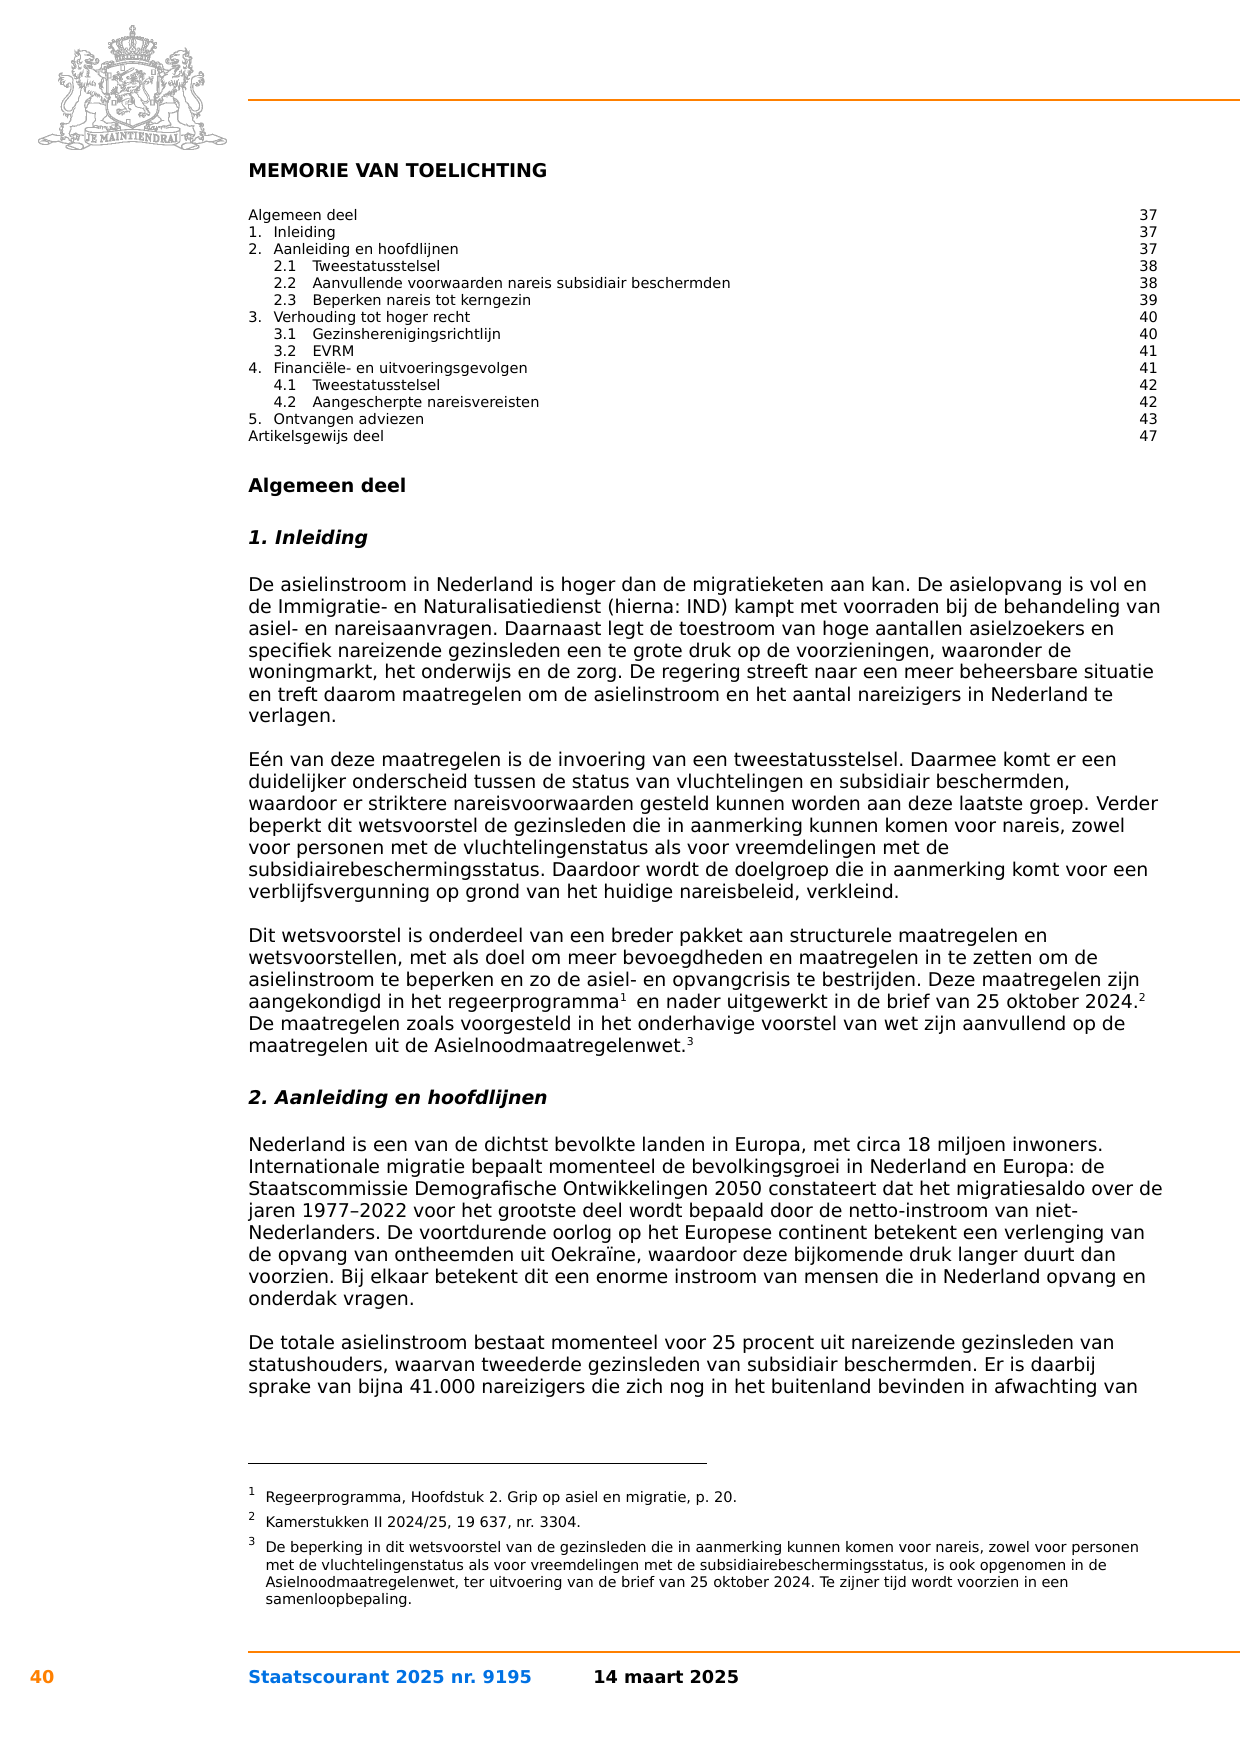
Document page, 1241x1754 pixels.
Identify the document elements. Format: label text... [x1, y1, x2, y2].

table_cell [248, 326, 267, 343]
picture [38, 25, 227, 150]
table_cell 43 [1085, 411, 1163, 428]
table_cell 2.1 [268, 258, 306, 275]
table_cell 4. [248, 360, 267, 377]
table_cell 1. [248, 224, 267, 241]
table_cell 3.2 [268, 343, 306, 360]
table_cell [248, 394, 267, 411]
table_cell 42 [1085, 394, 1163, 411]
table_cell 41 [1085, 343, 1163, 360]
text Nederland is een van de dichtst bevolkte landen in Europa, met circa 18 miljoen inwoners. Internationale migratie bepaalt momenteel de bevolkingsgroei in Nederland en Europa: de Staatscommissie Demografische Ontwikkelingen 2050 constateert dat het migratiesaldo over de jaren 1977–2022 voor het grootste deel wordt bepaald door de netto-instroom van niet-Nederlanders. De voortdurende oorlog op het Europese continent betekent een verlenging van de opvang van ontheemden uit Oekraïne, waardoor deze bijkomende druk langer duurt dan voorzien. Bij elkaar betekent dit een enorme instroom van mensen die in Nederland opvang en onderdak vragen. [248, 1134, 1163, 1310]
table_cell Verhouding tot hoger recht [268, 309, 1085, 326]
table_cell 2. [248, 241, 267, 258]
table_cell 40 [1085, 309, 1163, 326]
table_cell 3.1 [268, 326, 306, 343]
table_cell Tweestatusstelsel [306, 258, 1085, 275]
subtitle MEMORIE VAN TOELICHTING [248, 160, 1163, 182]
table_cell 38 [1085, 258, 1163, 275]
table_cell Artikelsgewijs deel [248, 428, 1085, 444]
text Eén van deze maatregelen is de invoering van een tweestatusstelsel. Daarmee komt er een duidelijker onderscheid tussen de status van vluchtelingen en subsidiair beschermden, waardoor er striktere nareisvoorwaarden gesteld kunnen worden aan deze laatste groep. Verder beperkt dit wetsvoorstel de gezinsleden die in aanmerking kunnen komen voor nareis, zowel voor personen met de vluchtelingenstatus als voor vreemdelingen met de subsidiairebeschermingsstatus. Daardoor wordt de doelgroep die in aanmerking komt voor een verblijfsvergunning op grond van het huidige nareisbeleid, verkleind. [248, 749, 1163, 903]
table_cell 41 [1085, 360, 1163, 377]
table_cell Ontvangen adviezen [268, 411, 1085, 428]
table_header 37 [1085, 207, 1163, 224]
text De beperking in dit wetsvoorstel van de gezinsleden die in aanmerking kunnen komen voor nareis, zowel voor personen met de vluchtelingenstatus als voor vreemdelingen met de subsidiairebeschermingsstatus, is ook opgenomen in de Asielnoodmaatregelenwet, ter uitvoering van de brief van 25 oktober 2024. Te zijner tijd wordt voorzien in een samenloopbepaling. [248, 1535, 1163, 1608]
table_cell Inleiding [268, 224, 1085, 241]
table_cell 40 [1085, 326, 1163, 343]
table_cell 42 [1085, 377, 1163, 394]
table_cell 38 [1085, 275, 1163, 292]
table_cell 2.3 [268, 292, 306, 309]
table_cell 37 [1085, 241, 1163, 258]
subtitle 1. Inleiding [248, 527, 1163, 548]
table_cell Gezinsherenigingsrichtlijn [306, 326, 1085, 343]
table_cell 3. [248, 309, 267, 326]
table_cell Financiële- en uitvoeringsgevolgen [268, 360, 1085, 377]
table_cell Aanleiding en hoofdlijnen [268, 241, 1085, 258]
table_cell [248, 275, 267, 292]
table_cell 4.1 [268, 377, 306, 394]
text Dit wetsvoorstel is onderdeel van een breder pakket aan structurele maatregelen en wetsvoorstellen, met als doel om meer bevoegdheden en maatregelen in te zetten om de asielinstroom te beperken en zo de asiel- en opvangcrisis te bestrijden. Deze maatregelen zijn aangekondigd in het regeerprogramma en nader uitgewerkt in de brief van 25 oktober 2024. De maatregelen zoals voorgesteld in het onderhavige voorstel van wet zijn aanvullend op de maatregelen uit de Asielnoodmaatregelenwet. [248, 925, 1163, 1057]
table_cell [248, 292, 267, 309]
subtitle 2. Aanleiding en hoofdlijnen [248, 1087, 1163, 1109]
table_cell [248, 258, 267, 275]
table_cell Tweestatusstelsel [306, 377, 1085, 394]
table_cell 2.2 [268, 275, 306, 292]
table_cell 4.2 [268, 394, 306, 411]
table_cell 5. [248, 411, 267, 428]
text Regeerprogramma, Hoofdstuk 2. Grip op asiel en migratie, p. 20. [248, 1485, 1163, 1507]
table_cell Aangescherpte nareisvereisten [306, 394, 1085, 411]
text De asielinstroom in Nederland is hoger dan de migratieketen aan kan. De asielopvang is vol en de Immigratie- en Naturalisatiedienst (hierna: IND) kampt met voorraden bij de behandeling van asiel- en nareisaanvragen. Daarnaast legt de toestroom van hoge aantallen asielzoekers en specifiek nareizende gezinsleden een te grote druk op de voorzieningen, waaronder de woningmarkt, het onderwijs en de zorg. De regering streeft naar een meer beheersbare situatie en treft daarom maatregelen om de asielinstroom en het aantal nareizigers in Nederland te verlagen. [248, 573, 1163, 727]
text De totale asielinstroom bestaat momenteel voor 25 procent uit nareizende gezinsleden van statushouders, waarvan tweederde gezinsleden van subsidiair beschermden. Er is daarbij sprake van bijna 41.000 nareizigers die zich nog in het buitenland bevinden in afwachting van [248, 1332, 1163, 1397]
table_cell [248, 377, 267, 394]
text Kamerstukken II 2024/25, 19 637, nr. 3304. [248, 1510, 1163, 1532]
table_cell 39 [1085, 292, 1163, 309]
table_cell 37 [1085, 224, 1163, 241]
subtitle Algemeen deel [248, 474, 1163, 497]
table_cell EVRM [306, 343, 1085, 360]
table_header Algemeen deel [248, 207, 1085, 224]
table_cell 47 [1085, 428, 1163, 444]
table_cell Aanvullende voorwaarden nareis subsidiair beschermden [306, 275, 1085, 292]
table_cell Beperken nareis tot kerngezin [306, 292, 1085, 309]
table_cell [248, 343, 267, 360]
